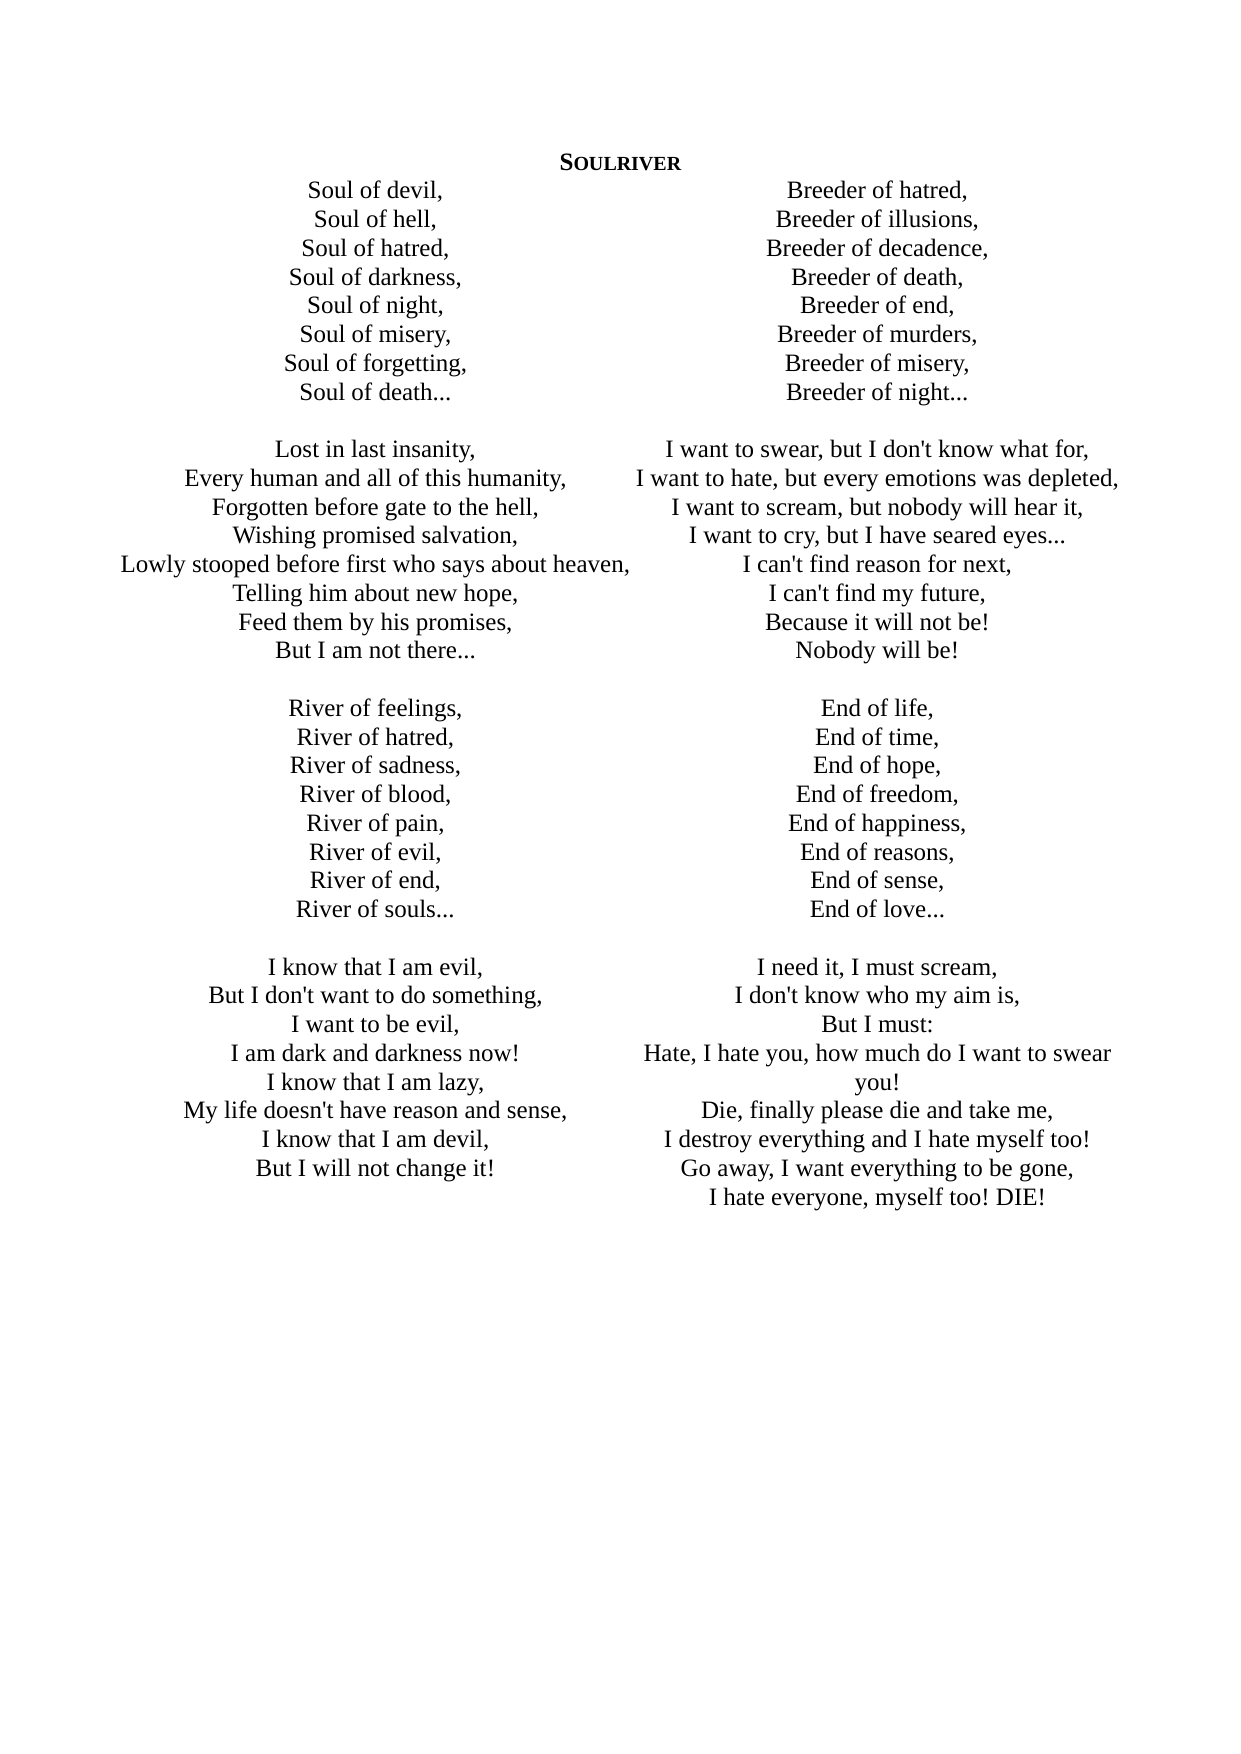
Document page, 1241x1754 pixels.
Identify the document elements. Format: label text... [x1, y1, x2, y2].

text Breeder of death, [632, 262, 1122, 291]
text Soul of hatred, [118, 233, 632, 262]
text Lost in last insanity, [118, 434, 632, 463]
text End of time, [632, 722, 1122, 751]
text End of hope, [632, 751, 1122, 779]
text Soulriver [118, 147, 1122, 176]
text Soul of forgetting, [118, 348, 632, 377]
text I want to cry, but I have seared eyes... [632, 521, 1122, 549]
text Breeder of illusions, [632, 204, 1122, 233]
text But I don't want to do something, [118, 981, 632, 1009]
text Breeder of decadence, [632, 233, 1122, 262]
text Soul of darkness, [118, 262, 632, 291]
text But I will not change it! [118, 1153, 632, 1182]
text Soul of night, [118, 291, 632, 319]
text I hate everyone, myself too! DIE! [632, 1182, 1122, 1211]
text Breeder of end, [632, 291, 1122, 319]
text End of reasons, [632, 837, 1122, 866]
text Soul of devil, [118, 176, 632, 204]
text River of sadness, [118, 751, 632, 779]
text I know that I am devil, [118, 1124, 632, 1153]
text Soul of death... [118, 377, 632, 406]
text Forgotten before gate to the hell, [118, 492, 632, 521]
text Breeder of hatred, [632, 176, 1122, 204]
text I need it, I must scream, [632, 952, 1122, 981]
text I know that I am lazy, [118, 1067, 632, 1096]
text I want to scream, but nobody will hear it, [632, 492, 1122, 521]
text Lowly stooped before first who says about heaven, [118, 549, 632, 578]
text End of happiness, [632, 808, 1122, 837]
text Soul of misery, [118, 319, 632, 348]
text I can't find reason for next, [632, 549, 1122, 578]
text I can't find my future, [632, 578, 1122, 607]
text I destroy everything and I hate myself too! [632, 1124, 1122, 1153]
text River of end, [118, 866, 632, 894]
text Go away, I want everything to be gone, [632, 1153, 1122, 1182]
text Every human and all of this humanity, [118, 463, 632, 492]
text River of pain, [118, 808, 632, 837]
text Breeder of murders, [632, 319, 1122, 348]
text Breeder of misery, [632, 348, 1122, 377]
text End of sense, [632, 866, 1122, 894]
text Soul of hell, [118, 204, 632, 233]
text End of freedom, [632, 779, 1122, 808]
text River of blood, [118, 779, 632, 808]
text Nobody will be! [632, 636, 1122, 664]
text I am dark and darkness now! [118, 1038, 632, 1067]
text End of love... [632, 894, 1122, 923]
text I know that I am evil, [118, 952, 632, 981]
text Wishing promised salvation, [118, 521, 632, 549]
text Die, finally please die and take me, [632, 1096, 1122, 1124]
text Feed them by his promises, [118, 607, 632, 636]
text Because it will not be! [632, 607, 1122, 636]
text Breeder of night... [632, 377, 1122, 406]
text I want to swear, but I don't know what for, [632, 434, 1122, 463]
text My life doesn't have reason and sense, [118, 1096, 632, 1124]
text I want to hate, but every emotions was depleted, [632, 463, 1122, 492]
text River of evil, [118, 837, 632, 866]
text But I am not there... [118, 636, 632, 664]
text River of souls... [118, 894, 632, 923]
text End of life, [632, 693, 1122, 722]
text River of hatred, [118, 722, 632, 751]
text Hate, I hate you, how much do I want to swear you! [632, 1038, 1122, 1096]
text I want to be evil, [118, 1009, 632, 1038]
text I don't know who my aim is, [632, 981, 1122, 1009]
text Telling him about new hope, [118, 578, 632, 607]
text But I must: [632, 1009, 1122, 1038]
text River of feelings, [118, 693, 632, 722]
